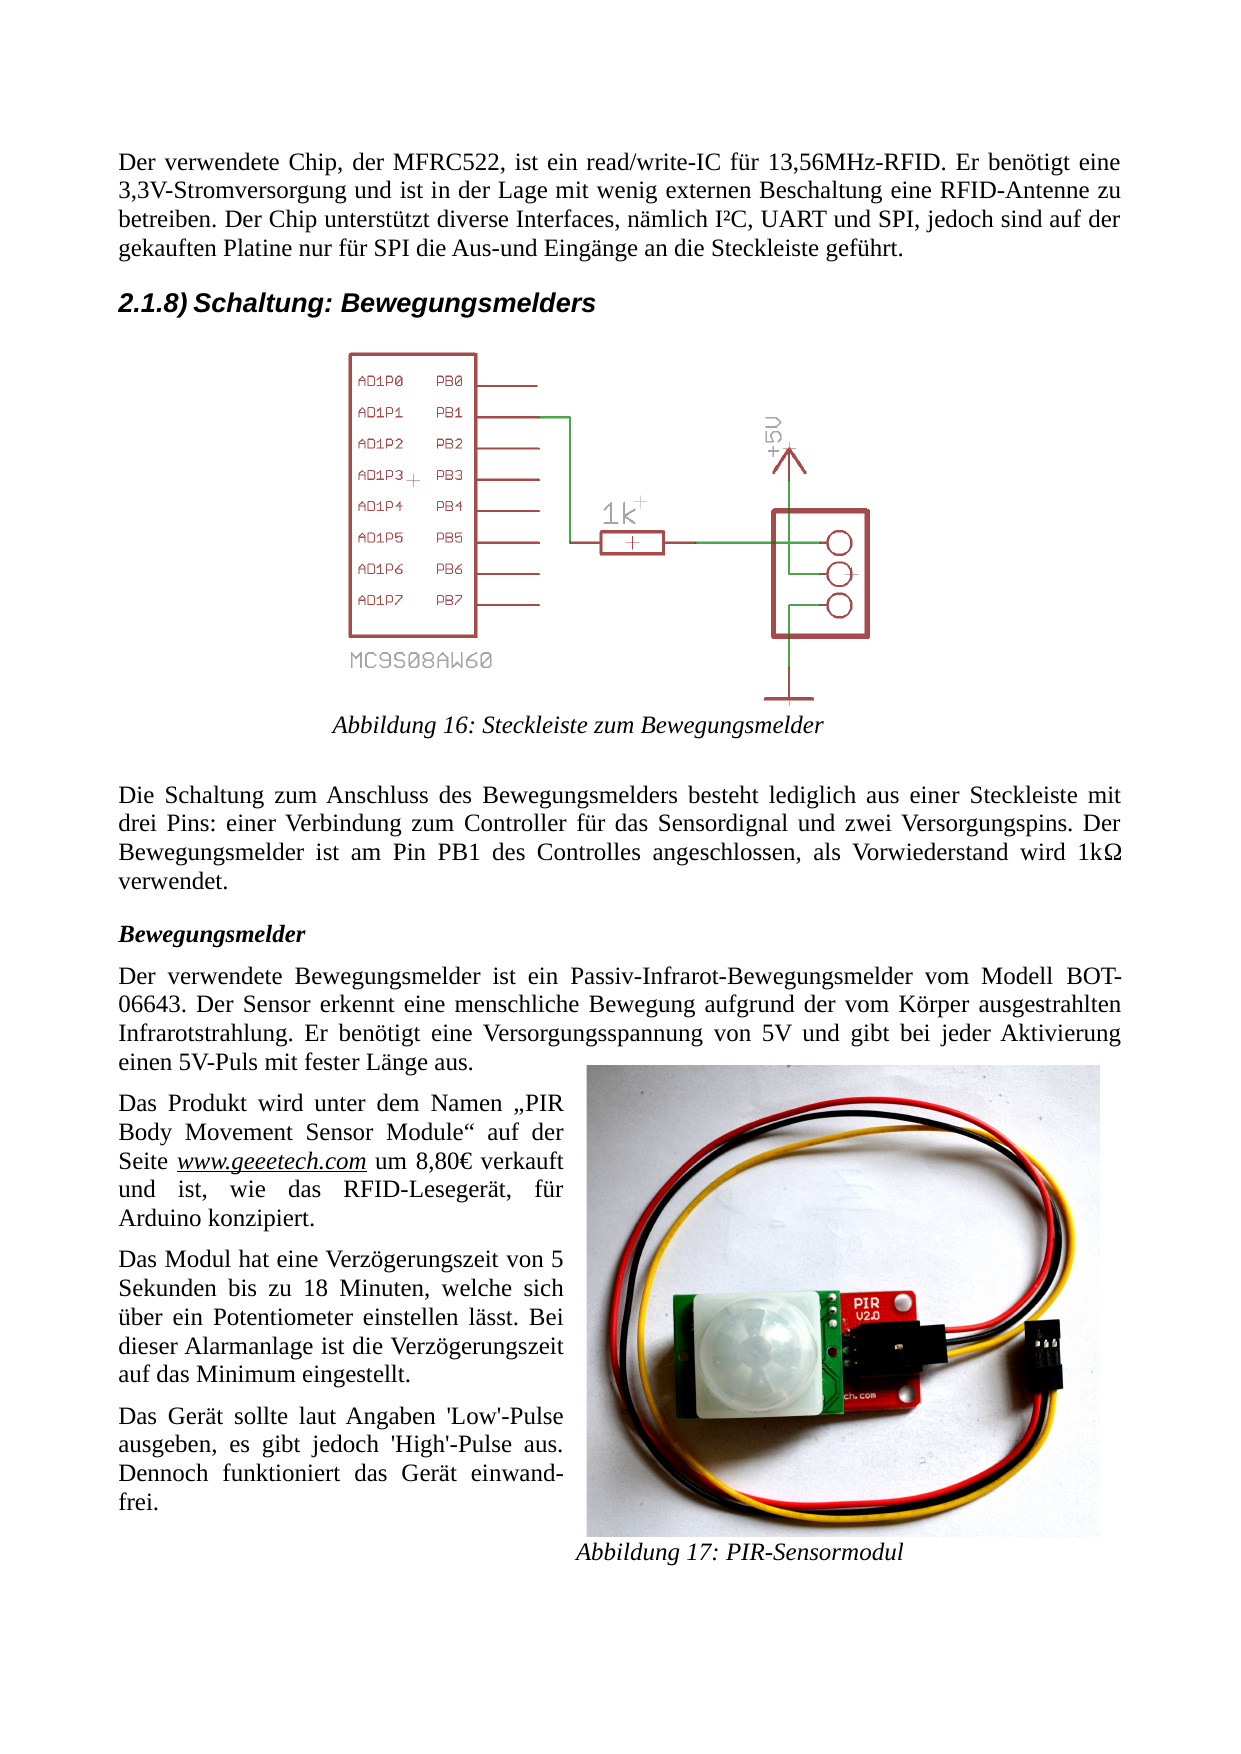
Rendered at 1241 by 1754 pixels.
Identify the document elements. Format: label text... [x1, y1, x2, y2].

text Das Modul hat eine Verzögerungszeit von 5 Sekunden bis zu 18 Minuten, welche sich über ein Potentiometer einstellen lässt. Bei dieser Alarmanlage ist die Verzögerungszeit auf das Minimum eingestellt. [118, 1244, 576, 1388]
picture [332, 330, 886, 710]
text Das Produkt wird unter dem Namen „PIR Body Movement Sensor Module“ auf der Seite www.geeetech.com um 8,80€ verkauft und ist, wie das RFID-Lesegerät, für Arduino konzipiert. [118, 1088, 576, 1232]
picture [586, 1065, 1100, 1537]
text Abbildung 17: PIR-Sensormodul [576, 1534, 1111, 1566]
text Der verwendete Chip, der MFRC522, ist ein read/write-IC für 13,56MHz-RFID. Er benötigt eine 3,3V-Stromversorgung und ist in der Lage mit wenig externen Beschaltung eine RFID-Antenne zu betreiben. Der Chip unterstützt diverse Interfaces, nämlich I²C, UART und SPI, jedoch sind auf der gekauften Platine nur für SPI die Aus-und Eingänge an die Steckleiste geführt. [118, 118, 1122, 262]
text Das Gerät sollte laut Angaben 'Low'-Pulse ausgeben, es gibt jedoch 'High'-Pulse aus. Dennoch funktioniert das Gerät einwand-frei. [118, 1401, 576, 1516]
subtitle Schaltung: Bewegungsmelders [118, 287, 1122, 318]
text Abbildung 16: Steckleiste zum Bewegungsmelder [332, 710, 885, 738]
subtitle Bewegungsmelder [118, 920, 1122, 948]
text Der verwendete Bewegungsmelder ist ein Passiv-Infrarot-Bewegungsmelder vom Modell BOT-06643. Der Sensor erkennt eine menschliche Bewegung aufgrund der vom Körper ausgestrahlten Infrarotstrahlung. Er benötigt eine Versorgungsspannung von 5V und gibt bei jeder Aktivierung einen 5V-Puls mit fester Länge aus. [118, 961, 1122, 1076]
text Die Schaltung zum Anschluss des Bewegungsmelders besteht lediglich aus einer Steckleiste mit drei Pins: einer Verbindung zum Controller für das Sensordignal und zwei Versorgungspins. Der Bewegungsmelder ist am Pin PB1 des Controlles angeschlossen, als Vorwiederstand wird 1kΩ verwendet. [118, 780, 1122, 895]
